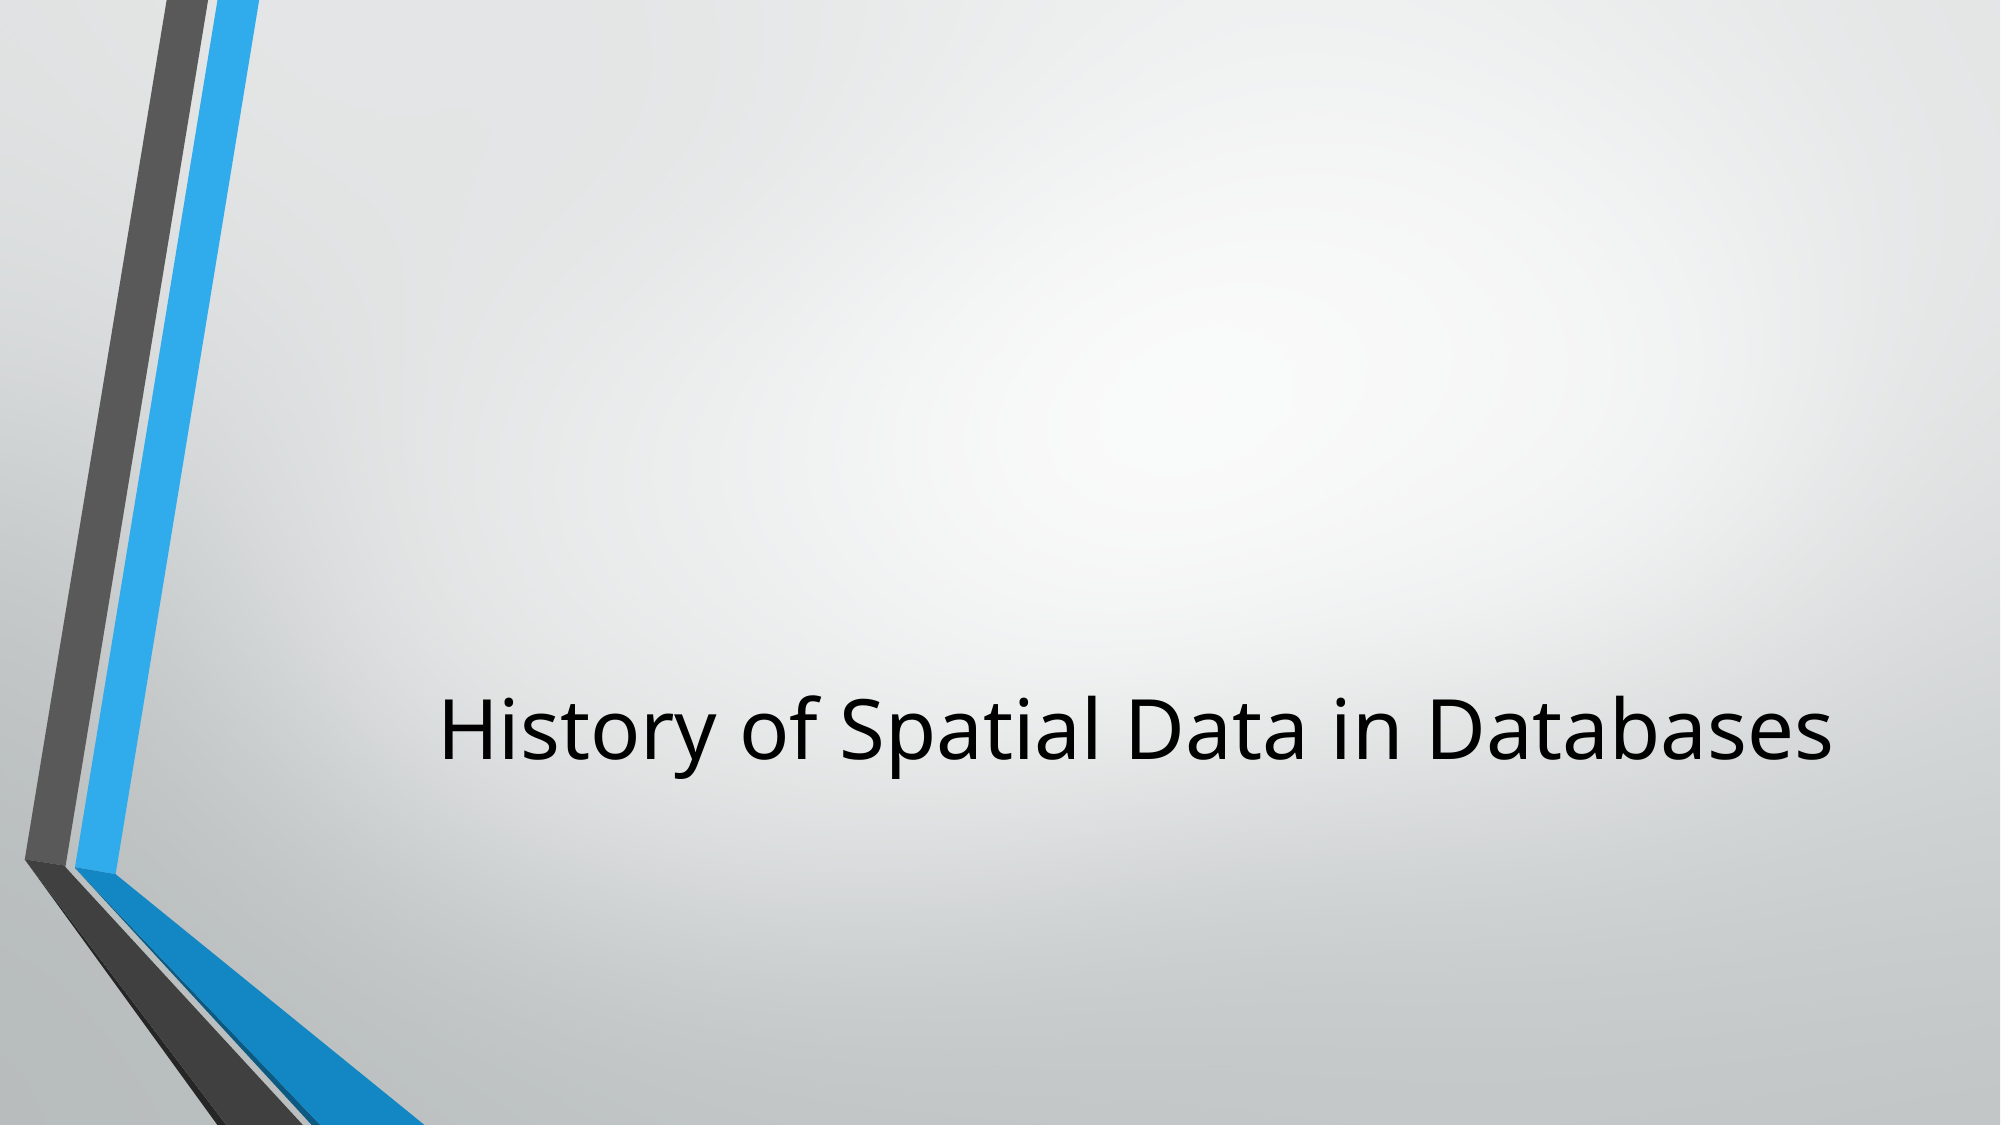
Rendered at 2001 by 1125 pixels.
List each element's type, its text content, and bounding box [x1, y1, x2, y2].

title History of Spatial Data in Databases [421, 437, 1887, 784]
